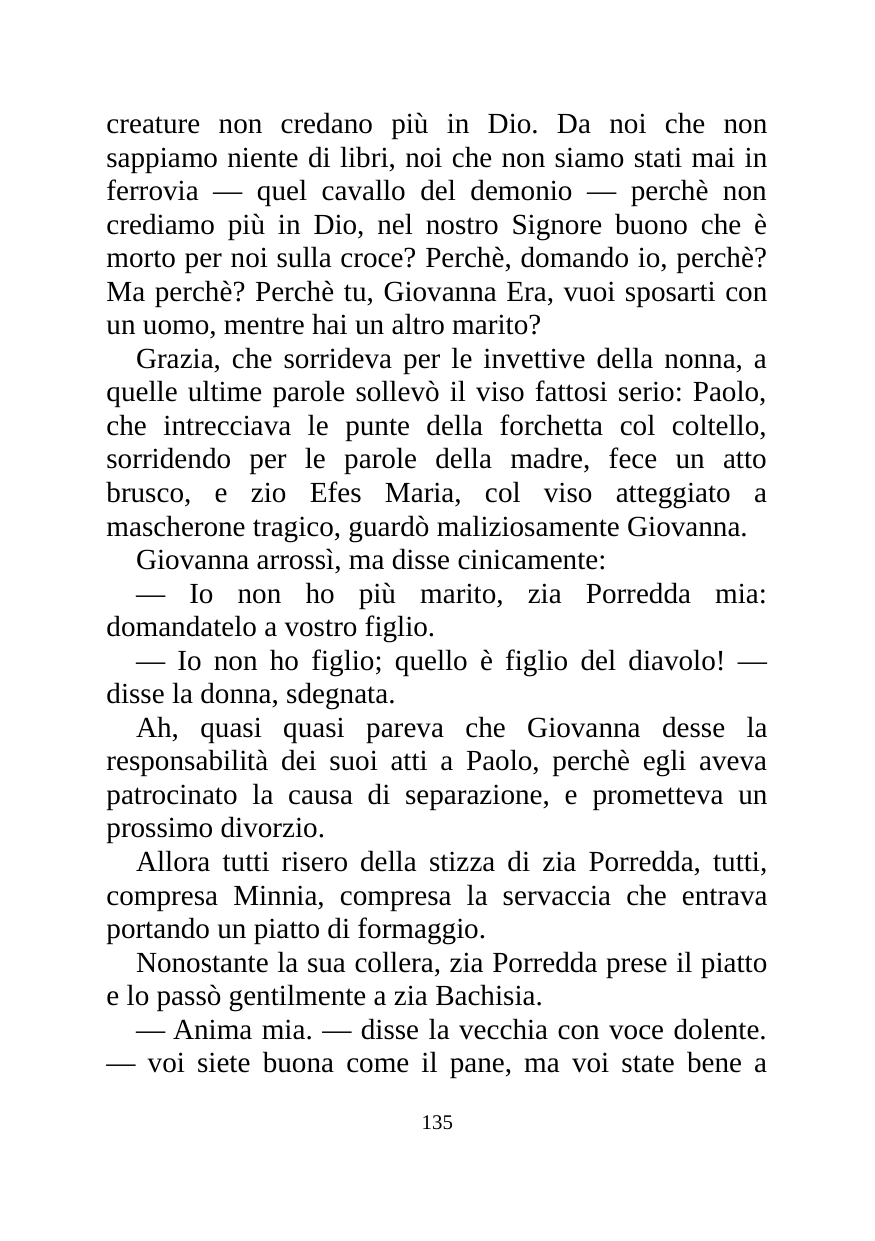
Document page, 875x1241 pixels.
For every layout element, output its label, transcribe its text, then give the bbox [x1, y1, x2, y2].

text — Io non ho figlio; quello è figlio del diavolo! — disse la donna, sdegnata. [106, 643, 768, 710]
text Giovanna arrossì, ma disse cinicamente: [106, 542, 768, 576]
text — Anima mia. — disse la vecchia con voce dolente. — voi siete buona come il pane, ma voi state bene a [106, 1012, 768, 1079]
text Ah, quasi quasi pareva che Giovanna desse la responsabilità dei suoi atti a Paolo, perchè egli aveva patrocinato la causa di separazione, e prometteva un prossimo divorzio. [106, 710, 768, 844]
text — Io non ho più marito, zia Porredda mia: domandatelo a vostro figlio. [106, 576, 768, 643]
text Grazia, che sorrideva per le invettive della nonna, a quelle ultime parole sollevò il viso fattosi serio: Paolo, che intrecciava le punte della forchetta col coltello, sorridendo per le parole della madre, fece un atto brusco, e zio Efes Maria, col viso atteggiato a mascherone tragico, guardò maliziosamente Giovanna. [106, 341, 768, 542]
text Nonostante la sua collera, zia Porredda prese il piatto e lo passò gentilmente a zia Bachisia. [106, 945, 768, 1012]
text creature non credano più in Dio. Da noi che non sappiamo niente di libri, noi che non siamo stati mai in ferrovia — quel cavallo del demonio — perchè non crediamo più in Dio, nel nostro Signore buono che è morto per noi sulla croce? Perchè, domando io, perchè? Ma perchè? Perchè tu, Giovanna Era, vuoi sposarti con un uomo, mentre hai un altro marito? [106, 106, 768, 341]
text Allora tutti risero della stizza di zia Porredda, tutti, compresa Minnia, compresa la servaccia che entrava portando un piatto di formaggio. [106, 844, 768, 945]
